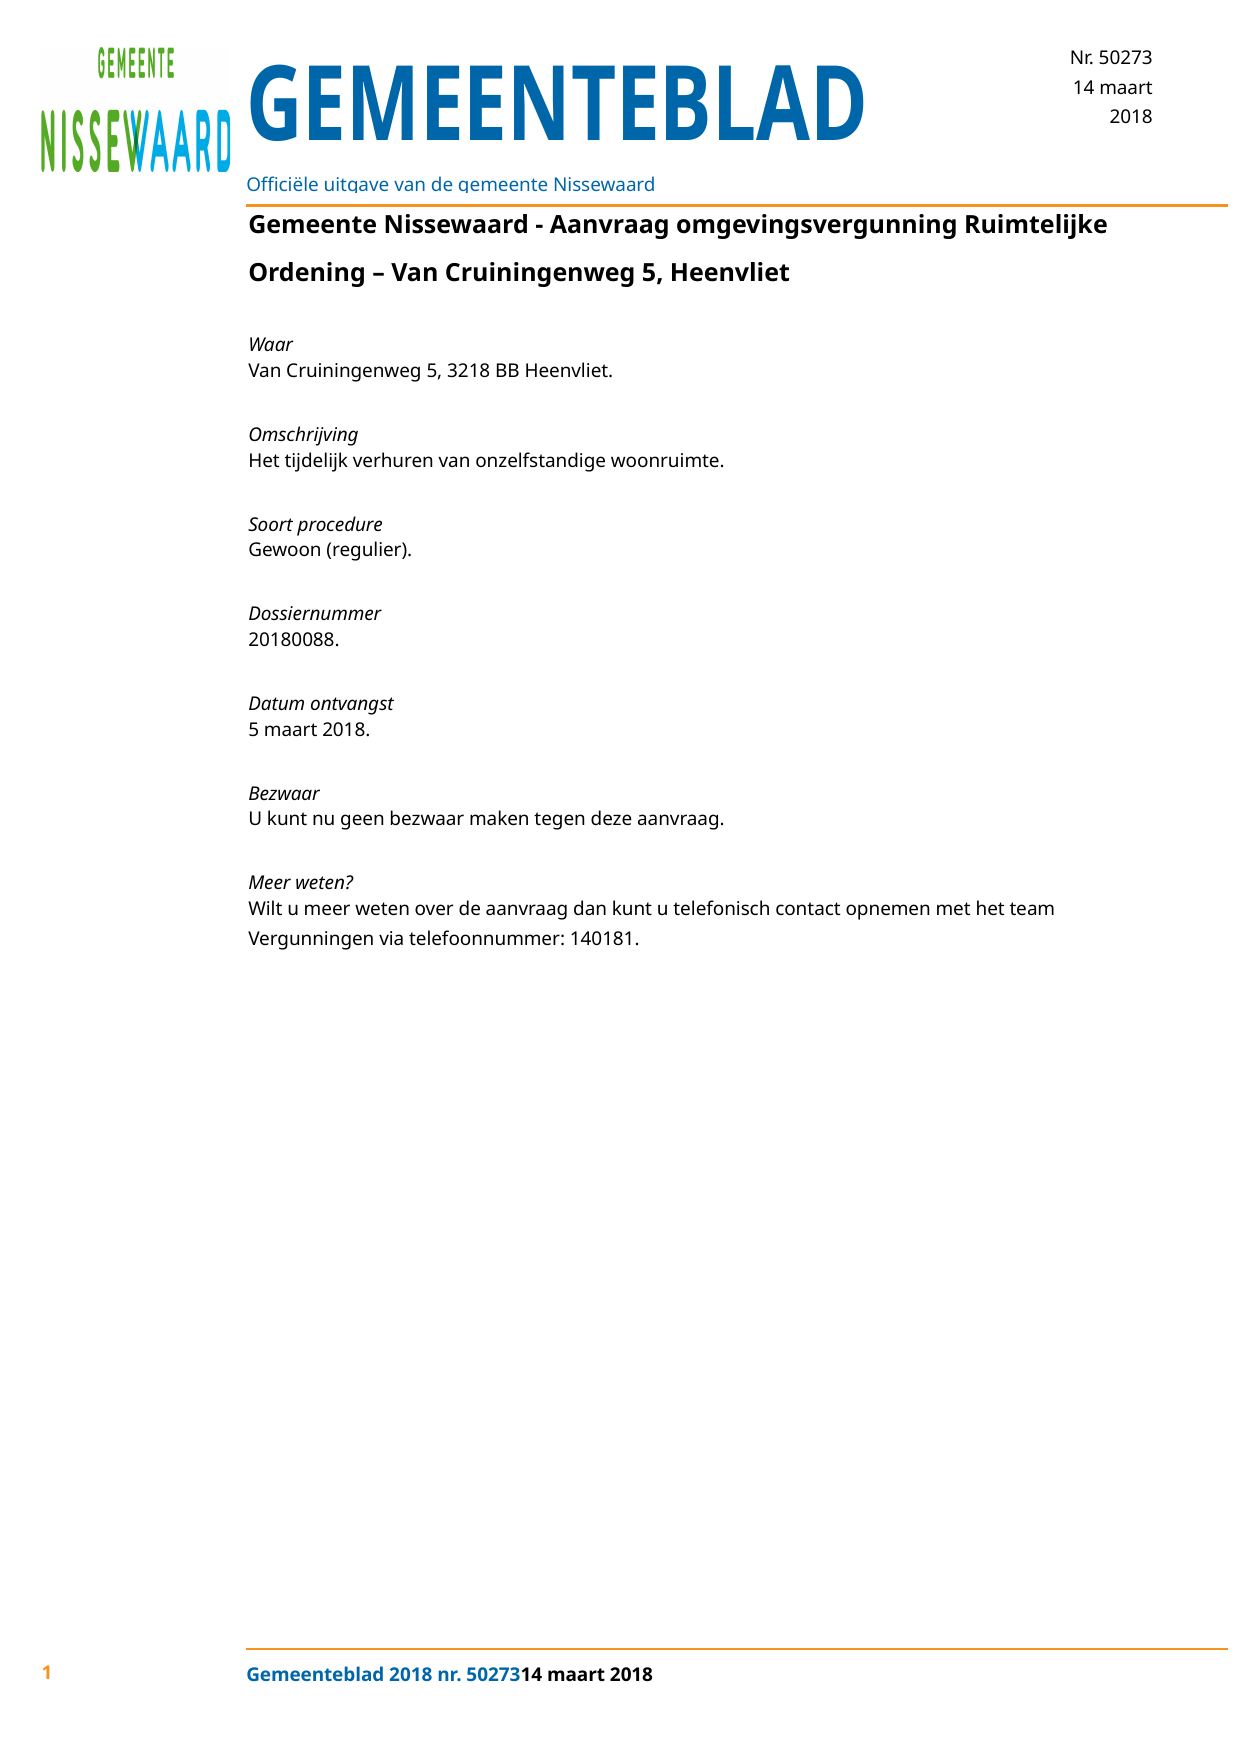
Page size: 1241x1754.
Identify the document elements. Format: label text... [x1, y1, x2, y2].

text Dossiernummer [248, 601, 1152, 626]
picture [154, 157, 165, 172]
text U kunt nu geen bezwaar maken tegen deze aanvraag. [248, 806, 1152, 831]
text 5 maart 2018. [248, 716, 1152, 742]
text Datum ontvangst [248, 690, 1152, 716]
text 20180088. [248, 626, 1152, 652]
picture [200, 151, 206, 172]
text Gemeente Nissewaard - Aanvraag omgevingsvergunning Ruimtelijke Ordening – Van Cruiningenweg 5, Heenvliet [248, 207, 1152, 288]
picture [222, 122, 227, 160]
text Gewoon (regulier). [248, 537, 1152, 562]
text Waar [248, 331, 1152, 357]
text Meer weten? [248, 869, 1152, 895]
text Het tijdelijk verhuren van onzelfstandige woonruimte. [248, 447, 1152, 473]
picture [41, 47, 231, 172]
text Soort procedure [248, 511, 1152, 537]
text Bezwaar [248, 780, 1152, 806]
text Omschrijving [248, 421, 1152, 447]
picture [201, 122, 206, 138]
picture [176, 157, 187, 172]
text Wilt u meer weten over de aanvraag dan kunt u telefonisch contact opnemen met het team Vergunningen via telefoonnummer: 140181. [248, 895, 1152, 951]
text Van Cruiningenweg 5, 3218 BB Heenvliet. [248, 357, 1152, 383]
